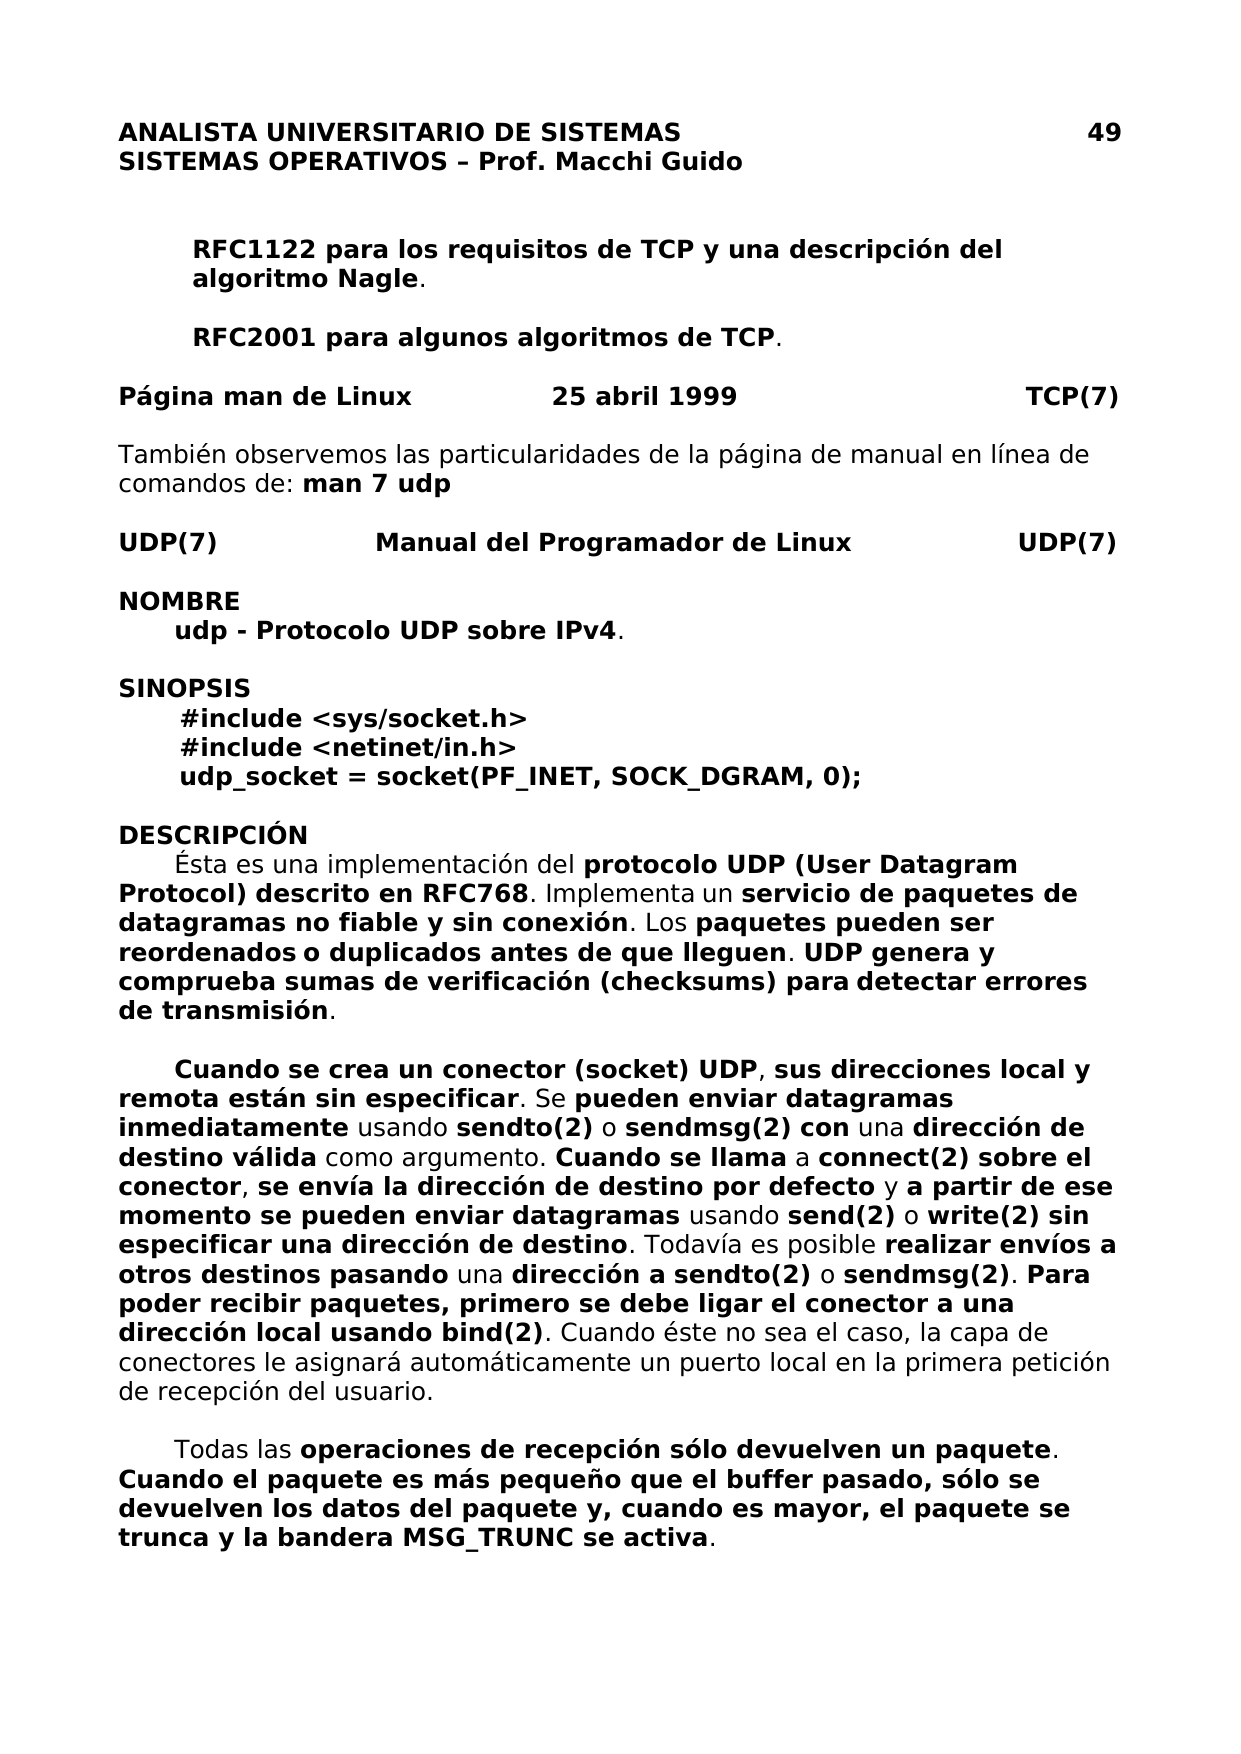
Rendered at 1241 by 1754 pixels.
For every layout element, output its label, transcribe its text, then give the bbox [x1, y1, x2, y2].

text Ésta es una implementación del protocolo UDP (User Datagram Protocol) descrito en RFC768. Implementa un servicio de paquetes de datagramas no fiable y sin conexión. Los paquetes pueden ser reordenados o duplicados antes de que lleguen. UDP genera y comprueba sumas de verificación (checksums) para detectar errores de transmisión. [118, 850, 1122, 1026]
text SINOPSIS [118, 674, 1122, 704]
text #include <sys/socket.h> [118, 704, 1122, 733]
text Todas las operaciones de recepción sólo devuelven un paquete. Cuando el paquete es más pequeño que el buffer pasado, sólo se devuelven los datos del paquete y, cuando es mayor, el paquete se trunca y la bandera MSG_TRUNC se activa. [118, 1436, 1122, 1553]
text RFC2001 para algunos algoritmos de TCP. [118, 323, 1122, 352]
text También observemos las particularidades de la página de manual en línea de comandos de: man 7 udp [118, 440, 1122, 499]
text RFC1122 para los requisitos de TCP y una descripción del [118, 235, 1122, 265]
text algoritmo Nagle. [118, 265, 1122, 294]
text NOMBRE [118, 587, 1122, 616]
text Página man de Linux 25 abril 1999 TCP(7) [118, 382, 1122, 411]
text UDP(7) Manual del Programador de Linux UDP(7) [118, 528, 1122, 557]
text DESCRIPCIÓN [118, 821, 1122, 850]
text udp - Protocolo UDP sobre IPv4. [118, 616, 1122, 645]
text Cuando se crea un conector (socket) UDP, sus direcciones local y remota están sin especificar. Se pueden enviar datagramas inmediatamente usando sendto(2) o sendmsg(2) con una dirección de destino válida como argumento. Cuando se llama a connect(2) sobre el conector, se envía la dirección de destino por defecto y a partir de ese momento se pueden enviar datagramas usando send(2) o write(2) sin especificar una dirección de destino. Todavía es posible realizar envíos a otros destinos pasando una dirección a sendto(2) o sendmsg(2). Para poder recibir paquetes, primero se debe ligar el conector a una dirección local usando bind(2). Cuando éste no sea el caso, la capa de conectores le asignará automáticamente un puerto local en la primera petición de recepción del usuario. [118, 1055, 1122, 1406]
text udp_socket = socket(PF_INET, SOCK_DGRAM, 0); [118, 762, 1122, 792]
text #include <netinet/in.h> [118, 733, 1122, 762]
